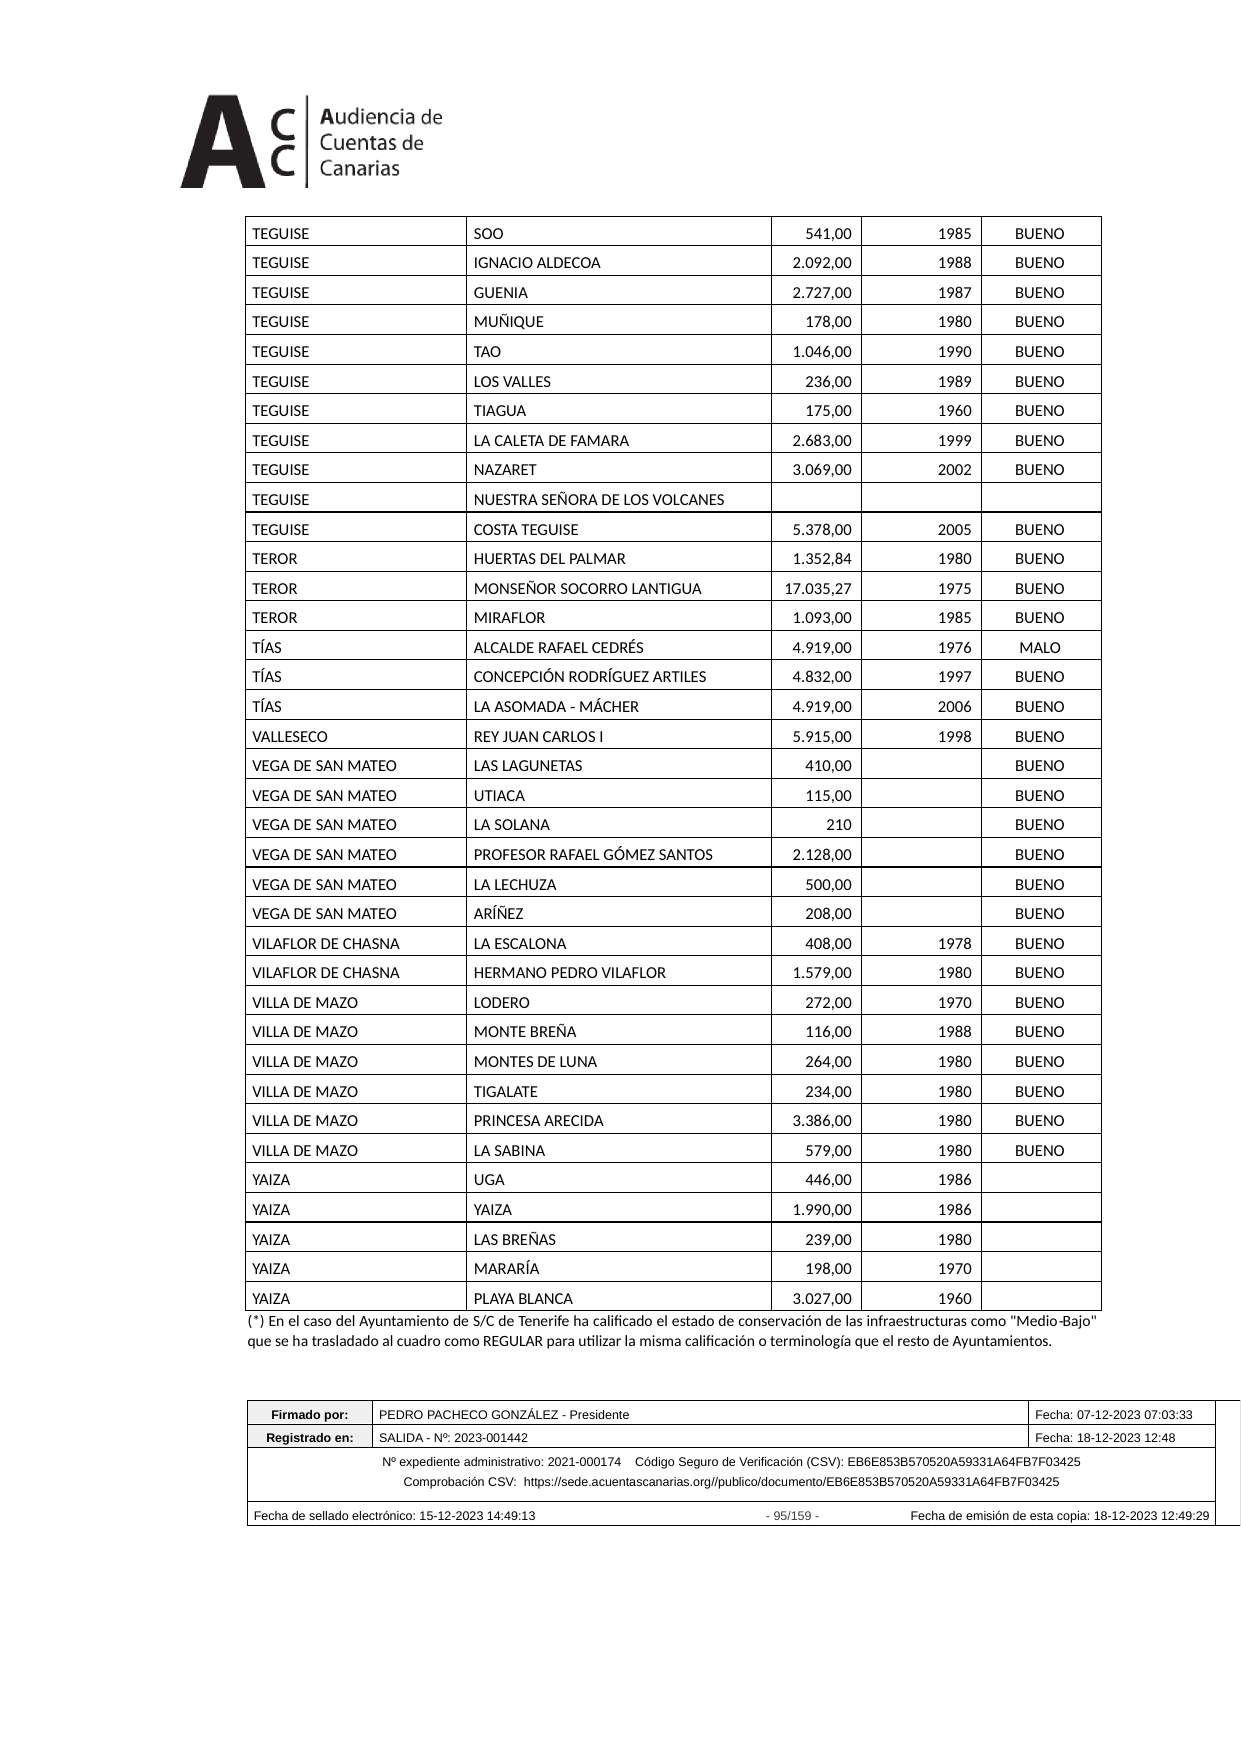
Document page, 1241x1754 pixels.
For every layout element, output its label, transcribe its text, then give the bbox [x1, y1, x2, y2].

table_cell 500,00 [772, 868, 861, 896]
table_cell 1990 [862, 335, 981, 363]
table_cell 2.727,00 [772, 276, 861, 304]
table_cell BUENO [982, 1104, 1101, 1133]
table_cell 1.579,00 [772, 956, 861, 985]
table_cell BUENO [982, 217, 1101, 245]
table_cell [982, 1282, 1101, 1310]
table_cell TIGALATE [467, 1075, 771, 1103]
table_cell TEGUISE [246, 483, 466, 511]
table_cell 1986 [862, 1193, 981, 1221]
table_cell 5.378,00 [772, 513, 861, 541]
table_cell MALO [982, 631, 1101, 659]
table_cell BUENO [982, 690, 1101, 718]
table_cell SOO [467, 217, 771, 245]
table_cell 234,00 [772, 1075, 861, 1103]
table_cell MONTE BREÑA [467, 1015, 771, 1044]
table_cell BUENO [982, 986, 1101, 1014]
table_cell PROFESOR RAFAEL GÓMEZ SANTOS [467, 838, 771, 866]
table_cell 1976 [862, 631, 981, 659]
table_cell TEGUISE [246, 424, 466, 452]
table_cell 1989 [862, 365, 981, 393]
table_cell 1980 [862, 305, 981, 334]
table_cell VILLA DE MAZO [246, 1015, 466, 1044]
table_cell BUENO [982, 1134, 1101, 1162]
table_cell BUENO [982, 453, 1101, 482]
table_cell VILLA DE MAZO [246, 1075, 466, 1103]
table_cell TÍAS [246, 690, 466, 718]
table_cell 198,00 [772, 1252, 861, 1281]
table_cell 1987 [862, 276, 981, 304]
table_cell PRINCESA ARECIDA [467, 1104, 771, 1133]
table_cell BUENO [982, 838, 1101, 866]
table_cell 1.990,00 [772, 1193, 861, 1221]
table_cell 4.919,00 [772, 690, 861, 718]
table_cell NAZARET [467, 453, 771, 482]
table_cell 178,00 [772, 305, 861, 334]
table_cell [862, 868, 981, 896]
table_cell [982, 1163, 1101, 1192]
table_cell [862, 779, 981, 807]
table_cell BUENO [982, 808, 1101, 837]
table_cell LAS BREÑAS [467, 1223, 771, 1251]
table_cell BUENO [982, 601, 1101, 630]
table_cell 17.035,27 [772, 572, 861, 600]
table_cell NUESTRA SEÑORA DE LOS VOLCANES [467, 483, 771, 511]
table_cell TÍAS [246, 660, 466, 689]
table_cell VILLA DE MAZO [246, 1134, 466, 1162]
table_cell YAIZA [246, 1223, 466, 1251]
table_cell 410,00 [772, 749, 861, 778]
table_cell GUENIA [467, 276, 771, 304]
table_cell LAS LAGUNETAS [467, 749, 771, 778]
table_cell MUÑIQUE [467, 305, 771, 334]
table_cell VEGA DE SAN MATEO [246, 749, 466, 778]
table_cell 1988 [862, 246, 981, 275]
table_cell 408,00 [772, 927, 861, 955]
table_cell 208,00 [772, 897, 861, 926]
table_cell TEGUISE [246, 305, 466, 334]
table_cell 541,00 [772, 217, 861, 245]
table_cell VALLESECO [246, 720, 466, 748]
table_cell LA ESCALONA [467, 927, 771, 955]
table_cell MIRAFLOR [467, 601, 771, 630]
table_cell 2.092,00 [772, 246, 861, 275]
table_cell PLAYA BLANCA [467, 1282, 771, 1310]
table_cell 1999 [862, 424, 981, 452]
table_cell 2002 [862, 453, 981, 482]
table_cell CONCEPCIÓN RODRÍGUEZ ARTILES [467, 660, 771, 689]
table_cell TEGUISE [246, 335, 466, 363]
table_cell LA SOLANA [467, 808, 771, 837]
table_cell 2006 [862, 690, 981, 718]
table_cell 239,00 [772, 1223, 861, 1251]
table_cell MARARÍA [467, 1252, 771, 1281]
table_cell 1980 [862, 542, 981, 571]
table_cell [982, 1223, 1101, 1251]
table_cell BUENO [982, 779, 1101, 807]
table_cell UGA [467, 1163, 771, 1192]
table_cell 1.352,84 [772, 542, 861, 571]
table_cell 264,00 [772, 1045, 861, 1073]
table_cell 175,00 [772, 394, 861, 423]
table_cell VEGA DE SAN MATEO [246, 808, 466, 837]
table_cell MONTES DE LUNA [467, 1045, 771, 1073]
table_cell BUENO [982, 513, 1101, 541]
table_cell 3.069,00 [772, 453, 861, 482]
table_cell LODERO [467, 986, 771, 1014]
table_cell TAO [467, 335, 771, 363]
table_cell TEGUISE [246, 246, 466, 275]
table_cell TEROR [246, 542, 466, 571]
table_cell BUENO [982, 394, 1101, 423]
table_cell COSTA TEGUISE [467, 513, 771, 541]
table_cell 1986 [862, 1163, 981, 1192]
table_cell 1997 [862, 660, 981, 689]
table_cell 1985 [862, 217, 981, 245]
table_cell IGNACIO ALDECOA [467, 246, 771, 275]
table_cell [862, 838, 981, 866]
table_cell BUENO [982, 956, 1101, 985]
table_cell LA ASOMADA ‐ MÁCHER [467, 690, 771, 718]
table_cell 1980 [862, 1075, 981, 1103]
table_cell BUENO [982, 365, 1101, 393]
table_cell LA LECHUZA [467, 868, 771, 896]
table_cell BUENO [982, 335, 1101, 363]
table_cell [772, 483, 861, 511]
table_cell 5.915,00 [772, 720, 861, 748]
table_cell HUERTAS DEL PALMAR [467, 542, 771, 571]
table_cell 1980 [862, 1045, 981, 1073]
table_cell YAIZA [246, 1252, 466, 1281]
table_cell 1.093,00 [772, 601, 861, 630]
table_cell 1960 [862, 1282, 981, 1310]
table_cell YAIZA [246, 1193, 466, 1221]
text (*) En el caso del Ayuntamiento de S/C de Tenerife ha calificado el estado de conservación de las infraestructuras como "Medio‐Bajo" que se ha trasladado al cuadro como REGULAR para utilizar la misma calificación o terminología que el resto de Ayuntamientos. [247, 1311, 1099, 1350]
table_cell TIAGUA [467, 394, 771, 423]
table_cell 2.683,00 [772, 424, 861, 452]
table_cell UTIACA [467, 779, 771, 807]
table_cell 1980 [862, 1223, 981, 1251]
table_cell VEGA DE SAN MATEO [246, 868, 466, 896]
table_cell 1970 [862, 1252, 981, 1281]
table_cell ARÍÑEZ [467, 897, 771, 926]
table_cell TEGUISE [246, 217, 466, 245]
table_cell 4.832,00 [772, 660, 861, 689]
table_cell [862, 749, 981, 778]
table_cell 579,00 [772, 1134, 861, 1162]
table_cell BUENO [982, 927, 1101, 955]
table_cell TEGUISE [246, 394, 466, 423]
table_cell 1980 [862, 1104, 981, 1133]
table_cell LOS VALLES [467, 365, 771, 393]
table_cell 2.128,00 [772, 838, 861, 866]
table_cell 1980 [862, 1134, 981, 1162]
table_cell 2005 [862, 513, 981, 541]
table_cell VEGA DE SAN MATEO [246, 838, 466, 866]
table_cell TEROR [246, 572, 466, 600]
table_cell TEGUISE [246, 453, 466, 482]
table_cell BUENO [982, 572, 1101, 600]
table_cell BUENO [982, 246, 1101, 275]
table_cell 1970 [862, 986, 981, 1014]
table_cell BUENO [982, 424, 1101, 452]
table_cell BUENO [982, 660, 1101, 689]
table_cell BUENO [982, 1045, 1101, 1073]
table_cell 1980 [862, 956, 981, 985]
table_cell BUENO [982, 276, 1101, 304]
table_cell 116,00 [772, 1015, 861, 1044]
table_cell [982, 483, 1101, 511]
table_cell VILLA DE MAZO [246, 986, 466, 1014]
table_cell VILLA DE MAZO [246, 1045, 466, 1073]
table_cell VEGA DE SAN MATEO [246, 897, 466, 926]
table_cell [862, 808, 981, 837]
table_cell BUENO [982, 1075, 1101, 1103]
table_cell 1.046,00 [772, 335, 861, 363]
table_cell VILAFLOR DE CHASNA [246, 927, 466, 955]
table_cell 3.027,00 [772, 1282, 861, 1310]
table_cell YAIZA [246, 1282, 466, 1310]
table_cell MONSEÑOR SOCORRO LANTIGUA [467, 572, 771, 600]
table_cell 1975 [862, 572, 981, 600]
table_cell HERMANO PEDRO VILAFLOR [467, 956, 771, 985]
table_cell 1978 [862, 927, 981, 955]
table_cell BUENO [982, 305, 1101, 334]
table_cell ALCALDE RAFAEL CEDRÉS [467, 631, 771, 659]
table_cell LA SABINA [467, 1134, 771, 1162]
table_cell 1988 [862, 1015, 981, 1044]
table_cell LA CALETA DE FAMARA [467, 424, 771, 452]
table_cell TEROR [246, 601, 466, 630]
table_cell REY JUAN CARLOS I [467, 720, 771, 748]
table_cell BUENO [982, 897, 1101, 926]
table_cell BUENO [982, 868, 1101, 896]
table_cell 1960 [862, 394, 981, 423]
table_cell 446,00 [772, 1163, 861, 1192]
table_cell BUENO [982, 542, 1101, 571]
table_cell 4.919,00 [772, 631, 861, 659]
table_cell VILAFLOR DE CHASNA [246, 956, 466, 985]
table_cell VEGA DE SAN MATEO [246, 779, 466, 807]
table_cell [862, 897, 981, 926]
table_cell BUENO [982, 720, 1101, 748]
table_cell BUENO [982, 1015, 1101, 1044]
table_cell 210 [772, 808, 861, 837]
table_cell YAIZA [246, 1163, 466, 1192]
table_cell TEGUISE [246, 365, 466, 393]
table_cell 115,00 [772, 779, 861, 807]
table_cell TEGUISE [246, 513, 466, 541]
table_cell YAIZA [467, 1193, 771, 1221]
table_cell 1998 [862, 720, 981, 748]
table_cell TEGUISE [246, 276, 466, 304]
table_cell 272,00 [772, 986, 861, 1014]
table_cell [982, 1193, 1101, 1221]
table_cell 236,00 [772, 365, 861, 393]
table_cell [862, 483, 981, 511]
table_cell BUENO [982, 749, 1101, 778]
table_cell VILLA DE MAZO [246, 1104, 466, 1133]
table_cell 3.386,00 [772, 1104, 861, 1133]
table_cell [982, 1252, 1101, 1281]
table_cell TÍAS [246, 631, 466, 659]
table_cell 1985 [862, 601, 981, 630]
